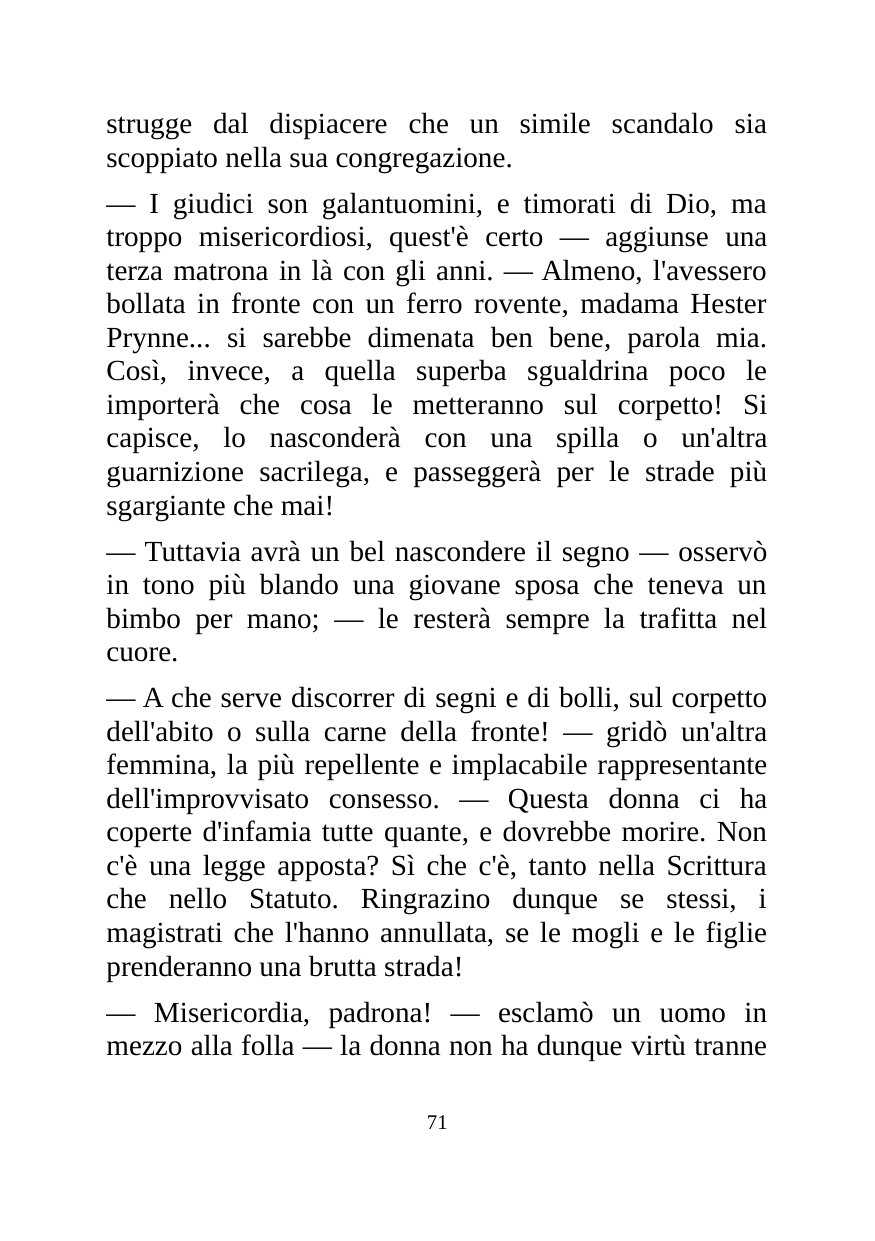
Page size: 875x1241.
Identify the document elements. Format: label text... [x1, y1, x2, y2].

text strugge dal dispiacere che un simile scandalo sia scoppiato nella sua congregazione. [106, 106, 768, 173]
text — A che serve discorrer di segni e di bolli, sul corpetto dell'abito o sulla carne della fronte! — gridò un'altra femmina, la più repellente e implacabile rappresentante dell'improvvisato consesso. — Questa donna ci ha coperte d'infamia tutte quante, e dovrebbe morire. Non c'è una legge apposta? Sì che c'è, tanto nella Scrittura che nello Statuto. Ringrazino dunque se stessi, i magistrati che l'hanno annullata, se le mogli e le figlie prenderanno una brutta strada! [106, 680, 768, 982]
text — Tuttavia avrà un bel nascondere il segno — osservò in tono più blando una giovane sposa che teneva un bimbo per mano; — le resterà sempre la trafitta nel cuore. [106, 534, 768, 668]
text — I giudici son galantuomini, e timorati di Dio, ma troppo misericordiosi, quest'è certo — aggiunse una terza matrona in là con gli anni. — Almeno, l'avessero bollata in fronte con un ferro rovente, madama Hester Prynne... si sarebbe dimenata ben bene, parola mia. Così, invece, a quella superba sgualdrina poco le importerà che cosa le metteranno sul corpetto! Si capisce, lo nasconderà con una spilla o un'altra guarnizione sacrilega, e passeggerà per le strade più sgargiante che mai! [106, 186, 768, 521]
text — Misericordia, padrona! — esclamò un uomo in mezzo alla folla — la donna non ha dunque virtù tranne [106, 995, 768, 1062]
